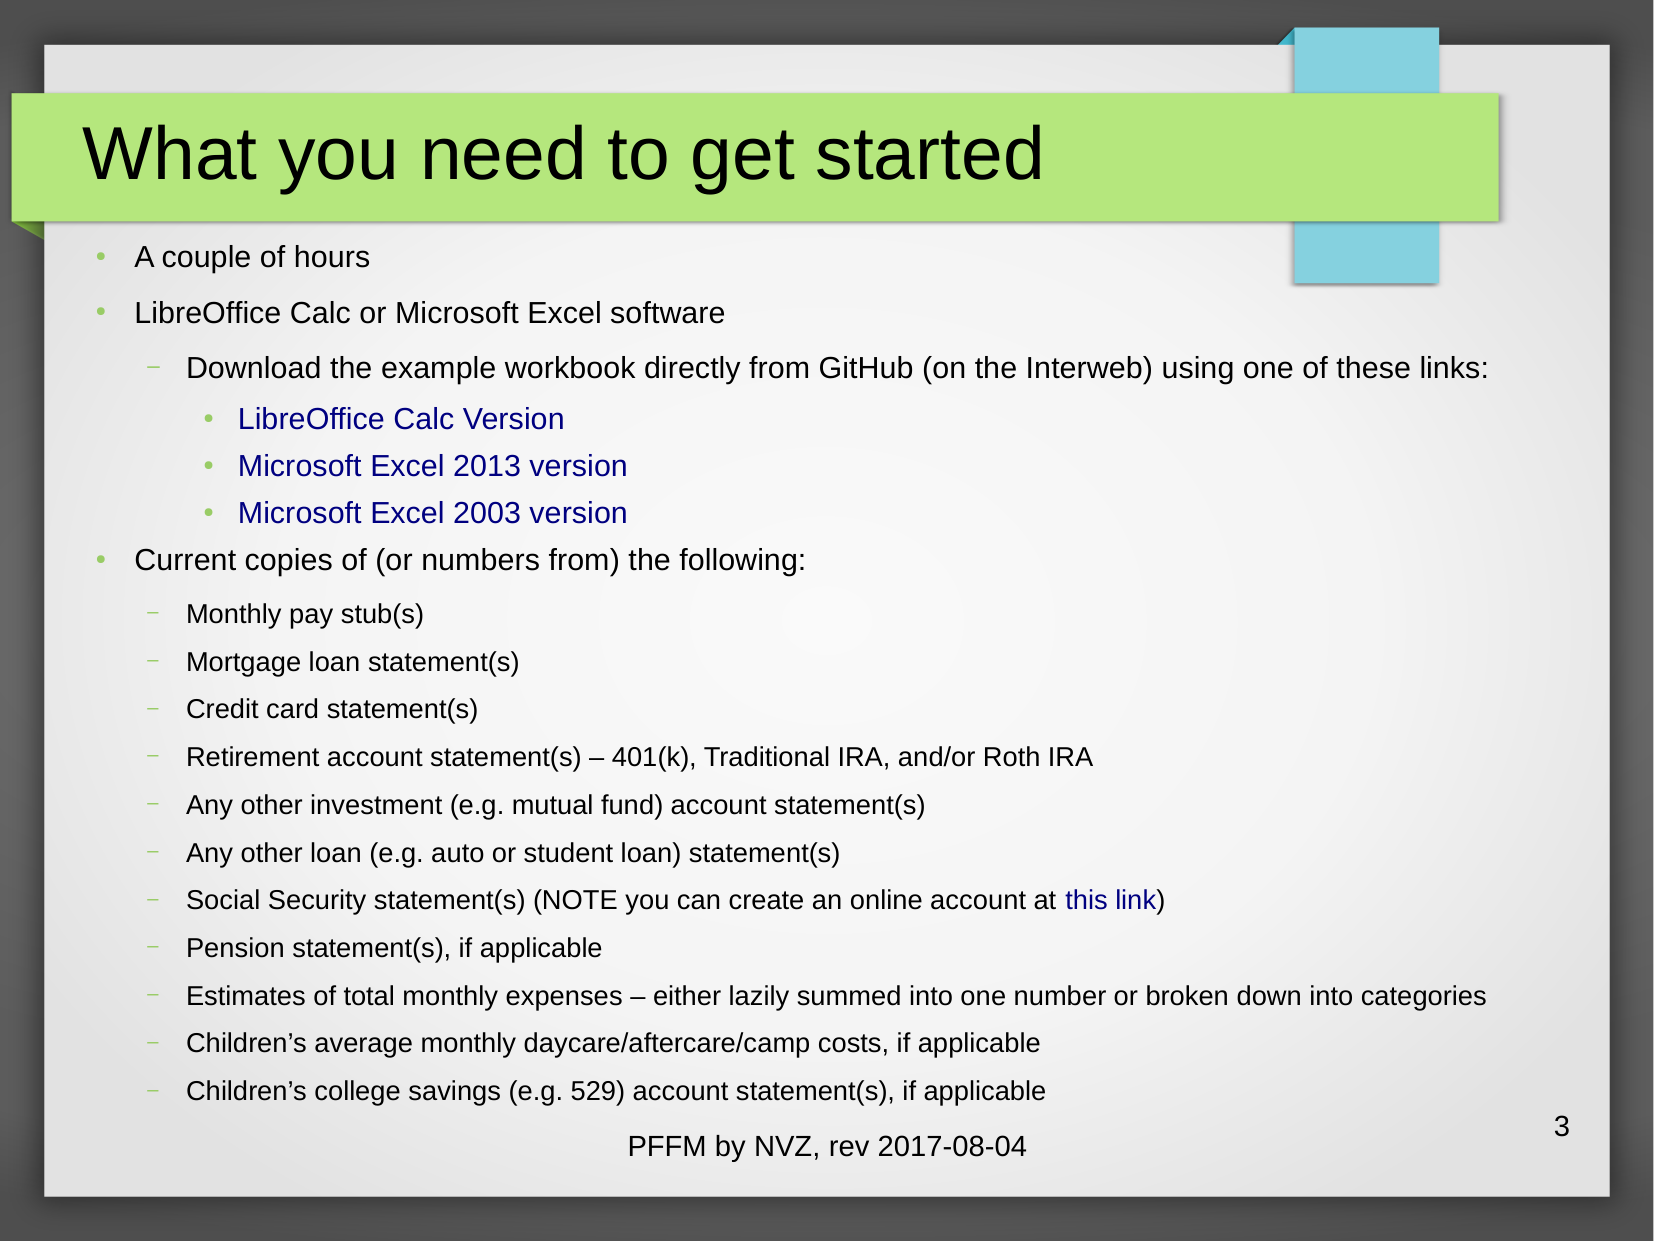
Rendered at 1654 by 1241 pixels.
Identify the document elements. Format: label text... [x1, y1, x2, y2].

picture [0, 0, 1654, 1241]
list A couple of hours LibreOffice Calc or Microsoft Excel software Download the example workbook directly from GitHub (on the Interweb) using one of these links: LibreOffice Calc Version Microsoft Excel 2013 version Microsoft Excel 2003 version Current copies of (or numbers from) the following: Monthly pay stub(s) Mortgage loan statement(s) Credit card statement(s) Retirement account statement(s) – 401(k), Traditional IRA, and/or Roth IRA Any other investment (e.g. mutual fund) account statement(s) Any other loan (e.g. auto or student loan) statement(s) Social Security statement(s) (NOTE you can create an online account at this link) Pension statement(s), if applicable Estimates of total monthly expenses – either lazily summed into one number or broken down into categories Children’s average monthly daycare/aftercare/camp costs, if applicable Children’s college savings (e.g. 529) account statement(s), if applicable [82, 240, 1571, 1111]
title What you need to get started [82, 94, 1264, 213]
